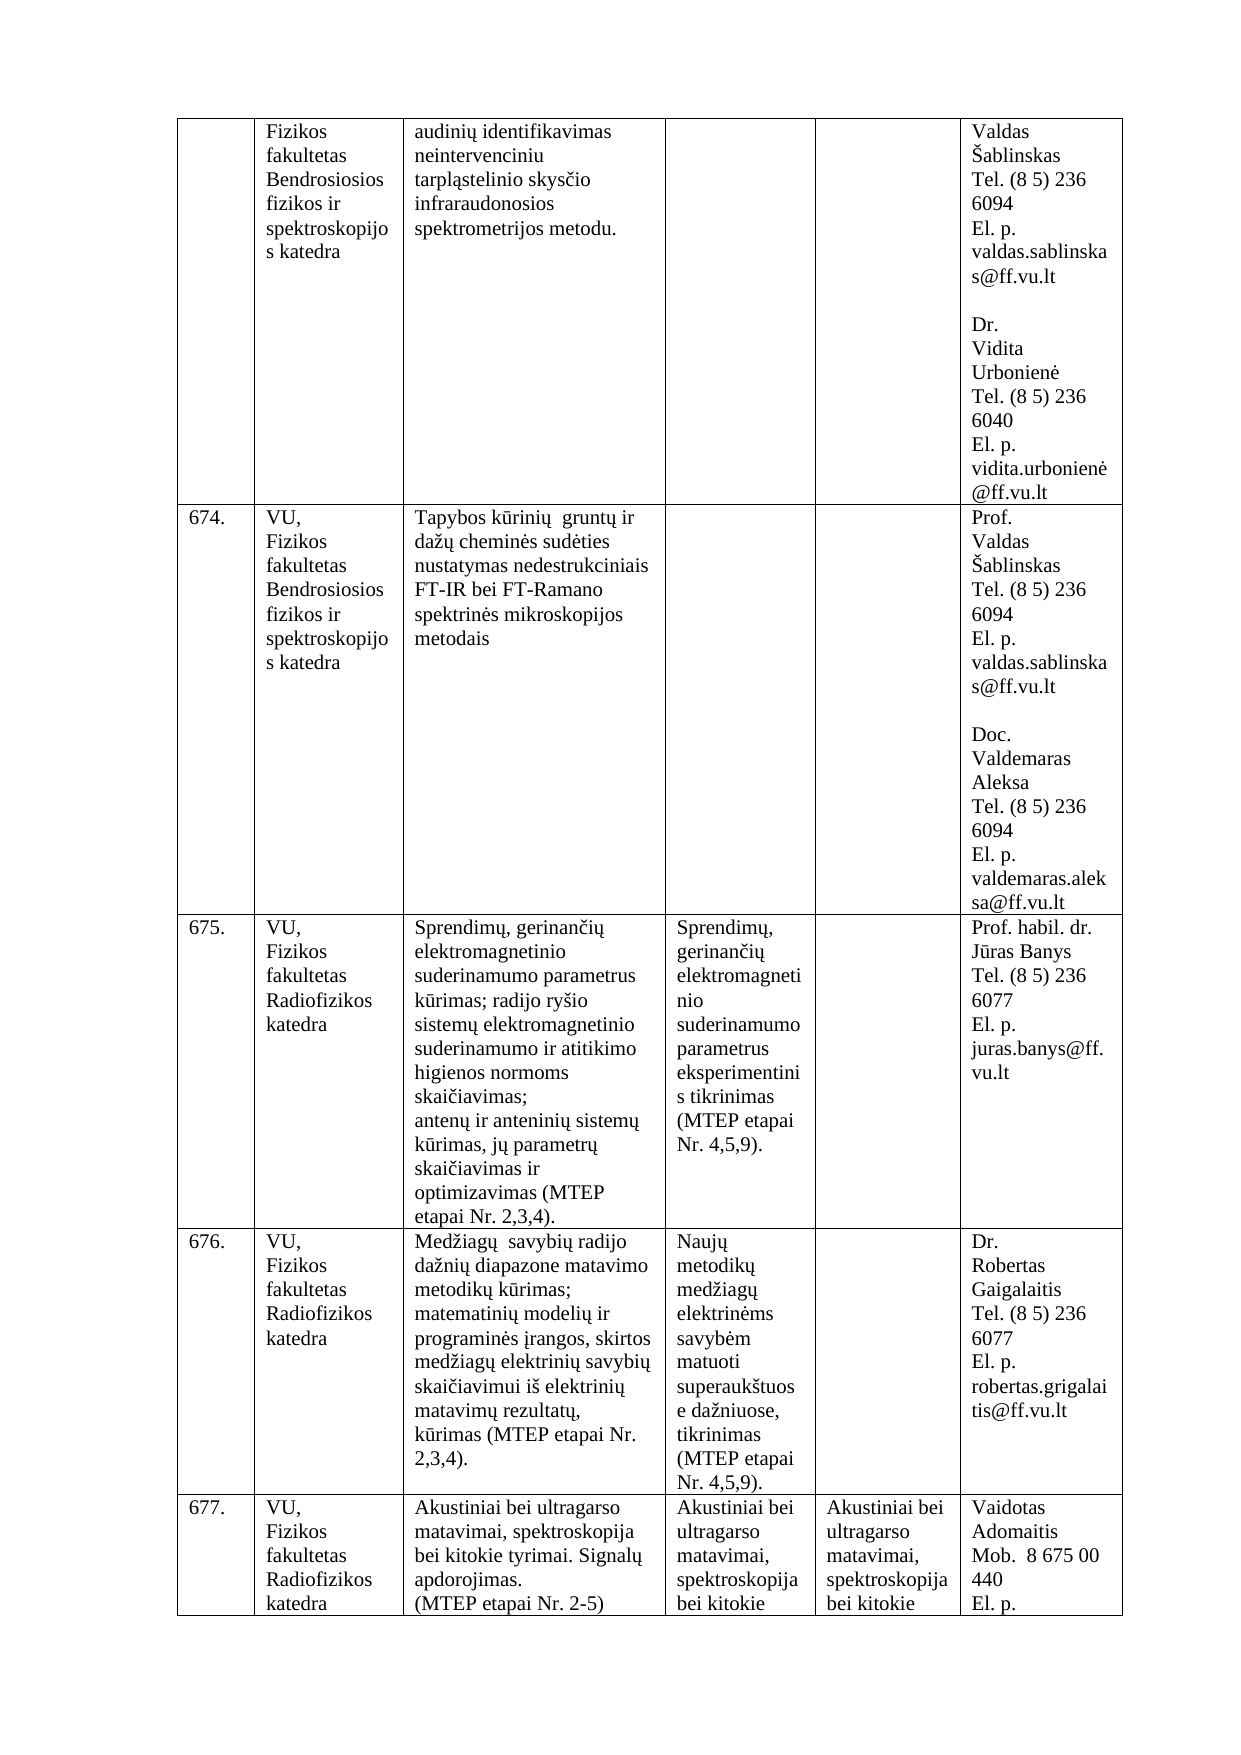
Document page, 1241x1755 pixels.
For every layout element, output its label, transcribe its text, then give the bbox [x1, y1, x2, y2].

table_cell [666, 505, 815, 914]
table_cell VU, Fizikos fakultetas Radiofizikos katedra [255, 1229, 403, 1494]
table_cell Prof. habil. dr. Jūras Banys Tel. (8 5) 236 6077 El. p. juras.banys@ff.vu.lt [961, 915, 1122, 1228]
table_cell 674. [178, 505, 254, 914]
table_cell VU, Fizikos fakultetas Radiofizikos katedra [255, 915, 403, 1228]
table_cell VU, Fizikos fakultetas Radiofizikos katedra [255, 1495, 403, 1615]
table_cell Sprendimų, gerinančių elektromagnetinio suderinamumo parametrus eksperimentinis tikrinimas (MTEP etapai Nr. 4,5,9). [666, 915, 815, 1228]
table_cell [816, 505, 960, 914]
table_cell Fizikos fakultetas Bendrosiosios fizikos ir spektroskopijos katedra [255, 119, 403, 504]
table_cell audinių identifikavimas neintervenciniu tarpląstelinio skysčio infraraudonosios spektrometrijos metodu. [404, 119, 665, 504]
table_cell VU, Fizikos fakultetas Bendrosiosios fizikos ir spektroskopijos katedra [255, 505, 403, 914]
table_cell Valdas Šablinskas Tel. (8 5) 236 6094 El. p. valdas.sablinskas@ff.vu.lt Dr. Vidita Urbonienė Tel. (8 5) 236 6040 El. p. vidita.urbonienė@ff.vu.lt [961, 119, 1122, 504]
table_cell Naujų metodikų medžiagų elektrinėms savybėm matuoti superaukštuose dažniuose, tikrinimas (MTEP etapai Nr. 4,5,9). [666, 1229, 815, 1494]
table_cell Tapybos kūrinių gruntų ir dažų cheminės sudėties nustatymas nedestrukciniais FT-IR bei FT-Ramano spektrinės mikroskopijos metodais [404, 505, 665, 914]
table_cell [816, 915, 960, 1228]
table_cell [666, 119, 815, 504]
table_cell Akustiniai bei ultragarso matavimai, spektroskopija bei kitokie [816, 1495, 960, 1615]
table_cell 676. [178, 1229, 254, 1494]
table_cell Dr. Robertas Gaigalaitis Tel. (8 5) 236 6077 El. p. robertas.grigalaitis@ff.vu.lt [961, 1229, 1122, 1494]
table_cell 675. [178, 915, 254, 1228]
table_cell [178, 119, 254, 504]
table_cell Prof. Valdas Šablinskas Tel. (8 5) 236 6094 El. p. valdas.sablinskas@ff.vu.lt Doc. Valdemaras Aleksa Tel. (8 5) 236 6094 El. p. valdemaras.aleksa@ff.vu.lt [961, 505, 1122, 914]
table_cell Akustiniai bei ultragarso matavimai, spektroskopija bei kitokie [666, 1495, 815, 1615]
table_cell Akustiniai bei ultragarso matavimai, spektroskopija bei kitokie tyrimai. Signalų apdorojimas. (MTEP etapai Nr. 2-5) [404, 1495, 665, 1615]
table_cell Vaidotas Adomaitis Mob. 8 675 00 440 El. p. [961, 1495, 1122, 1615]
table_cell [816, 1229, 960, 1494]
table_cell [816, 119, 960, 504]
table_cell Sprendimų, gerinančių elektromagnetinio suderinamumo parametrus kūrimas; radijo ryšio sistemų elektromagnetinio suderinamumo ir atitikimo higienos normoms skaičiavimas; antenų ir anteninių sistemų kūrimas, jų parametrų skaičiavimas ir optimizavimas (MTEP etapai Nr. 2,3,4). [404, 915, 665, 1228]
table_cell 677. [178, 1495, 254, 1615]
table_cell Medžiagų savybių radijo dažnių diapazone matavimo metodikų kūrimas; matematinių modelių ir programinės įrangos, skirtos medžiagų elektrinių savybių skaičiavimui iš elektrinių matavimų rezultatų, kūrimas (MTEP etapai Nr. 2,3,4). [404, 1229, 665, 1494]
